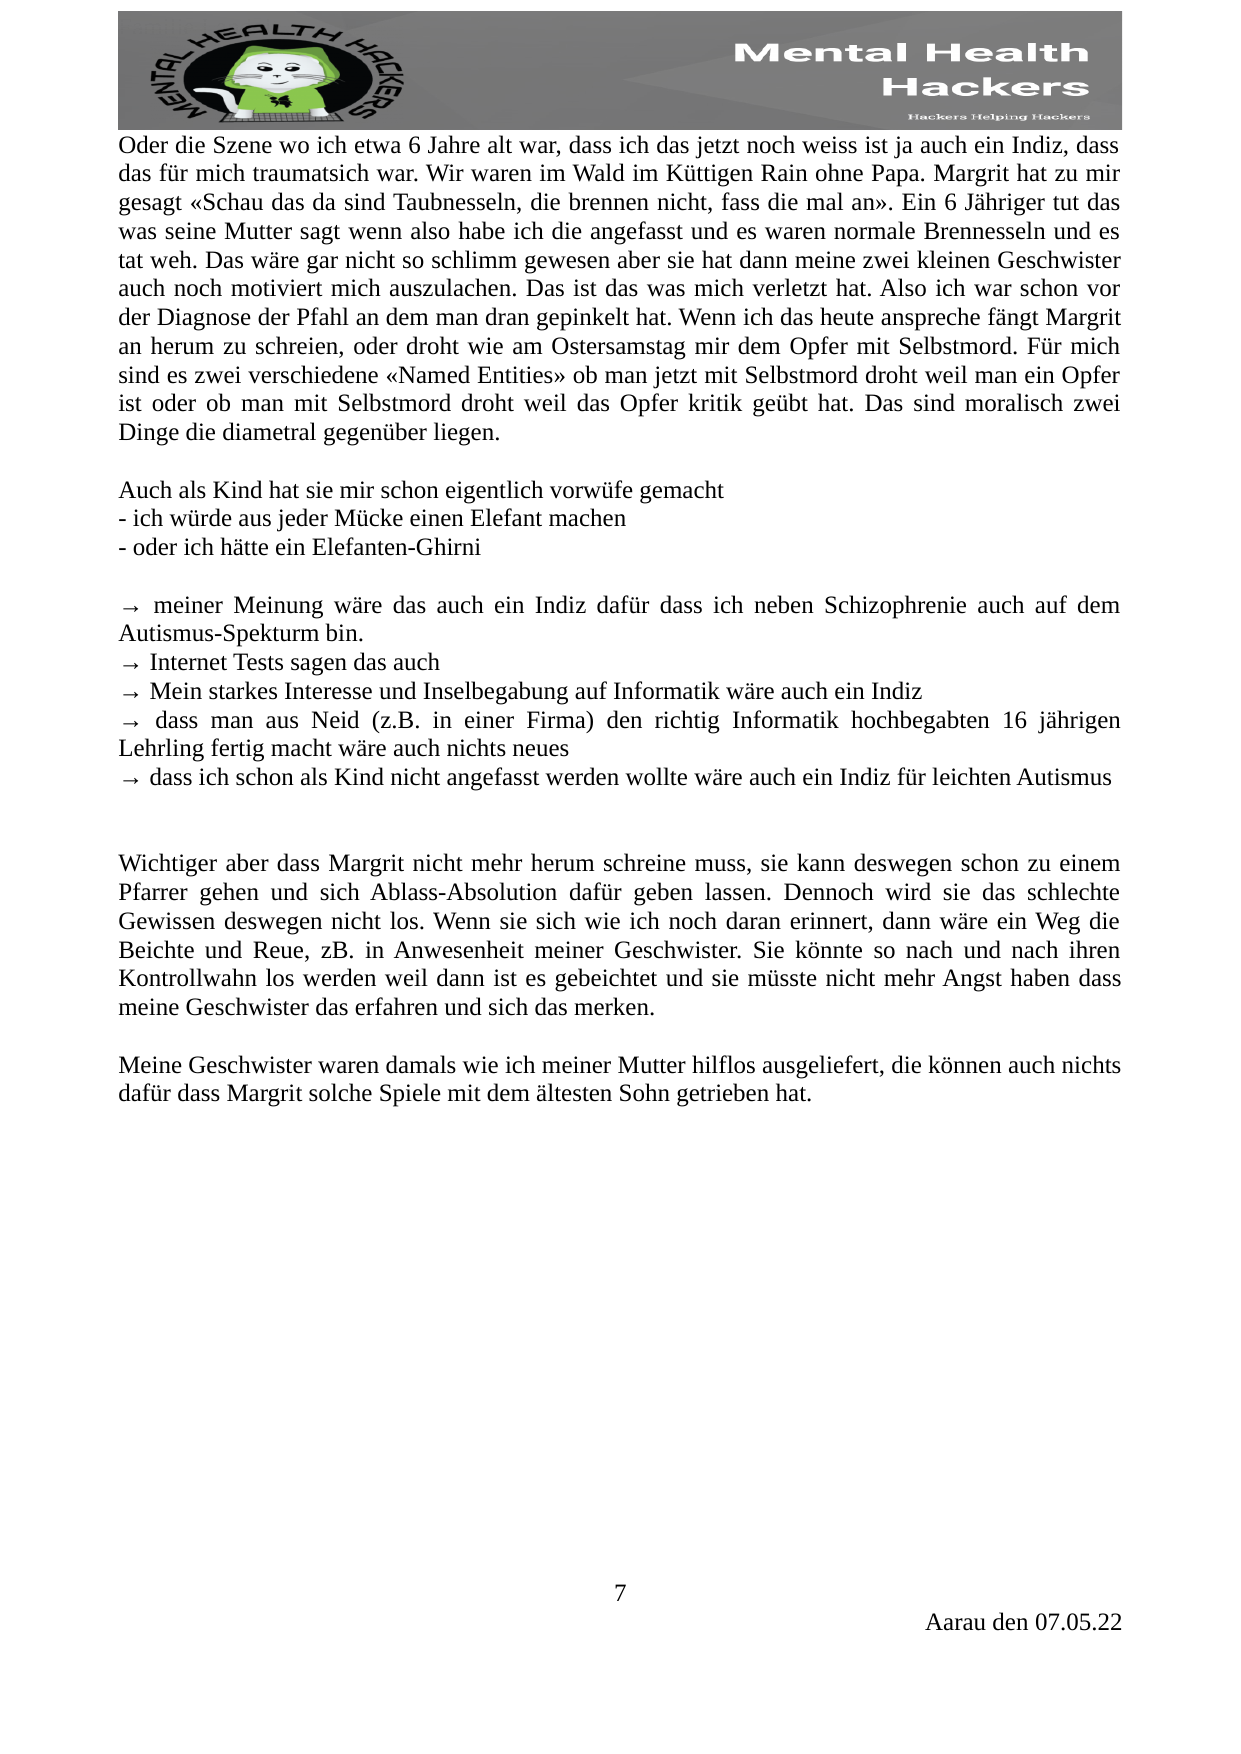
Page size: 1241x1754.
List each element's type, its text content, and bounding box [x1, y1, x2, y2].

text - ich würde aus jeder Mücke einen Elefant machen [118, 503, 1122, 532]
text Meine Geschwister waren damals wie ich meiner Mutter hilflos ausgeliefert, die können auch nichts dafür dass Margrit solche Spiele mit dem ältesten Sohn getrieben hat. [118, 1050, 1122, 1107]
text → dass man aus Neid (z.B. in einer Firma) den richtig Informatik hochbegabten 16 jährigen Lehrling fertig macht wäre auch nichts neues [118, 705, 1122, 762]
text → dass ich schon als Kind nicht angefasst werden wollte wäre auch ein Indiz für leichten Autismus [118, 762, 1122, 791]
text Oder die Szene wo ich etwa 6 Jahre alt war, dass ich das jetzt noch weiss ist ja auch ein Indiz, dass das für mich traumatsich war. Wir waren im Wald im Küttigen Rain ohne Papa. Margrit hat zu mir gesagt «Schau das da sind Taubnesseln, die brennen nicht, fass die mal an». Ein 6 Jähriger tut das was seine Mutter sagt wenn also habe ich die angefasst und es waren normale Brennesseln und es tat weh. Das wäre gar nicht so schlimm gewesen aber sie hat dann meine zwei kleinen Geschwister auch noch motiviert mich auszulachen. Das ist das was mich verletzt hat. Also ich war schon vor der Diagnose der Pfahl an dem man dran gepinkelt hat. Wenn ich das heute anspreche fängt Margrit an herum zu schreien, oder droht wie am Ostersamstag mir dem Opfer mit Selbstmord. Für mich sind es zwei verschiedene «Named Entities» ob man jetzt mit Selbstmord droht weil man ein Opfer ist oder ob man mit Selbstmord droht weil das Opfer kritik geübt hat. Das sind moralisch zwei Dinge die diametral gegenüber liegen. [118, 130, 1122, 446]
text → Mein starkes Interesse und Inselbegabung auf Informatik wäre auch ein Indiz [118, 676, 1122, 705]
text → Internet Tests sagen das auch [118, 647, 1122, 676]
text - oder ich hätte ein Elefanten-Ghirni [118, 532, 1122, 561]
text Wichtiger aber dass Margrit nicht mehr herum schreine muss, sie kann deswegen schon zu einem Pfarrer gehen und sich Ablass-Absolution dafür geben lassen. Dennoch wird sie das schlechte Gewissen deswegen nicht los. Wenn sie sich wie ich noch daran erinnert, dann wäre ein Weg die Beichte und Reue, zB. in Anwesenheit meiner Geschwister. Sie könnte so nach und nach ihren Kontrollwahn los werden weil dann ist es gebeichtet und sie müsste nicht mehr Angst haben dass meine Geschwister das erfahren und sich das merken. [118, 848, 1122, 1021]
text Auch als Kind hat sie mir schon eigentlich vorwüfe gemacht [118, 475, 1122, 503]
text → meiner Meinung wäre das auch ein Indiz dafür dass ich neben Schizophrenie auch auf dem Autismus-Spekturm bin. [118, 590, 1122, 647]
picture [118, 11, 1123, 130]
